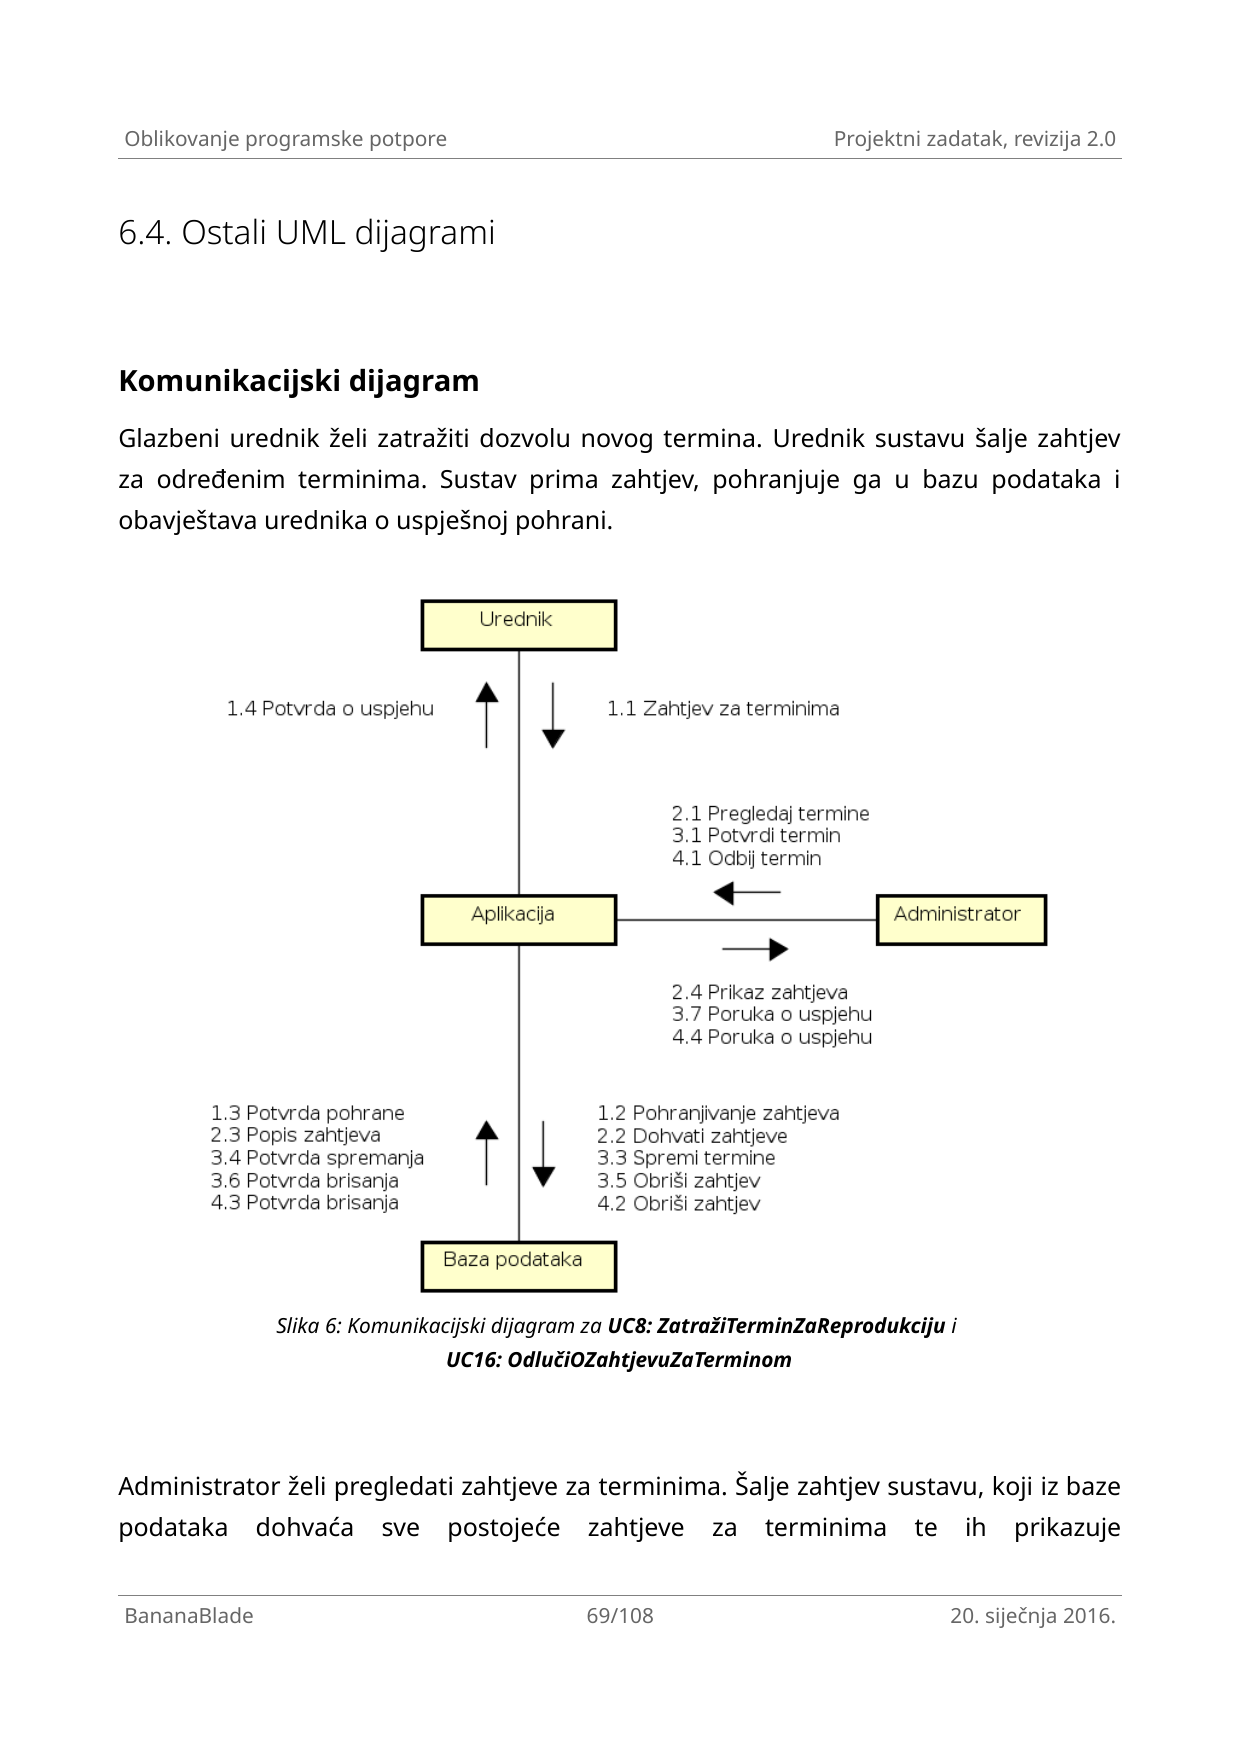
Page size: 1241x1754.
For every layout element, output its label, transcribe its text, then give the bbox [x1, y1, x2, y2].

text Administrator želi pregledati zahtjeve za terminima. Šalje zahtjev sustavu, koji iz baze podataka dohvaća sve postojeće zahtjeve za terminima te ih prikazuje [118, 1469, 1122, 1543]
text Glazbeni urednik želi zatražiti dozvolu novog termina. Urednik sustavu šalje zahtjev za određenim terminima. Sustav prima zahtjev, pohranjuje ga u bazu podataka i obavještava urednika o uspješnoj pohrani. [118, 421, 1122, 537]
subtitle Komunikacijski dijagram [118, 361, 1122, 400]
text Slika 6: Komunikacijski dijagram za UC8: ZatražiTerminZaReprodukciju i UC16: OdlučiOZahtjevuZaTerminom [118, 1306, 1122, 1374]
subtitle 6.4. Ostali UML dijagrami [118, 209, 1122, 254]
picture [178, 585, 1062, 1306]
